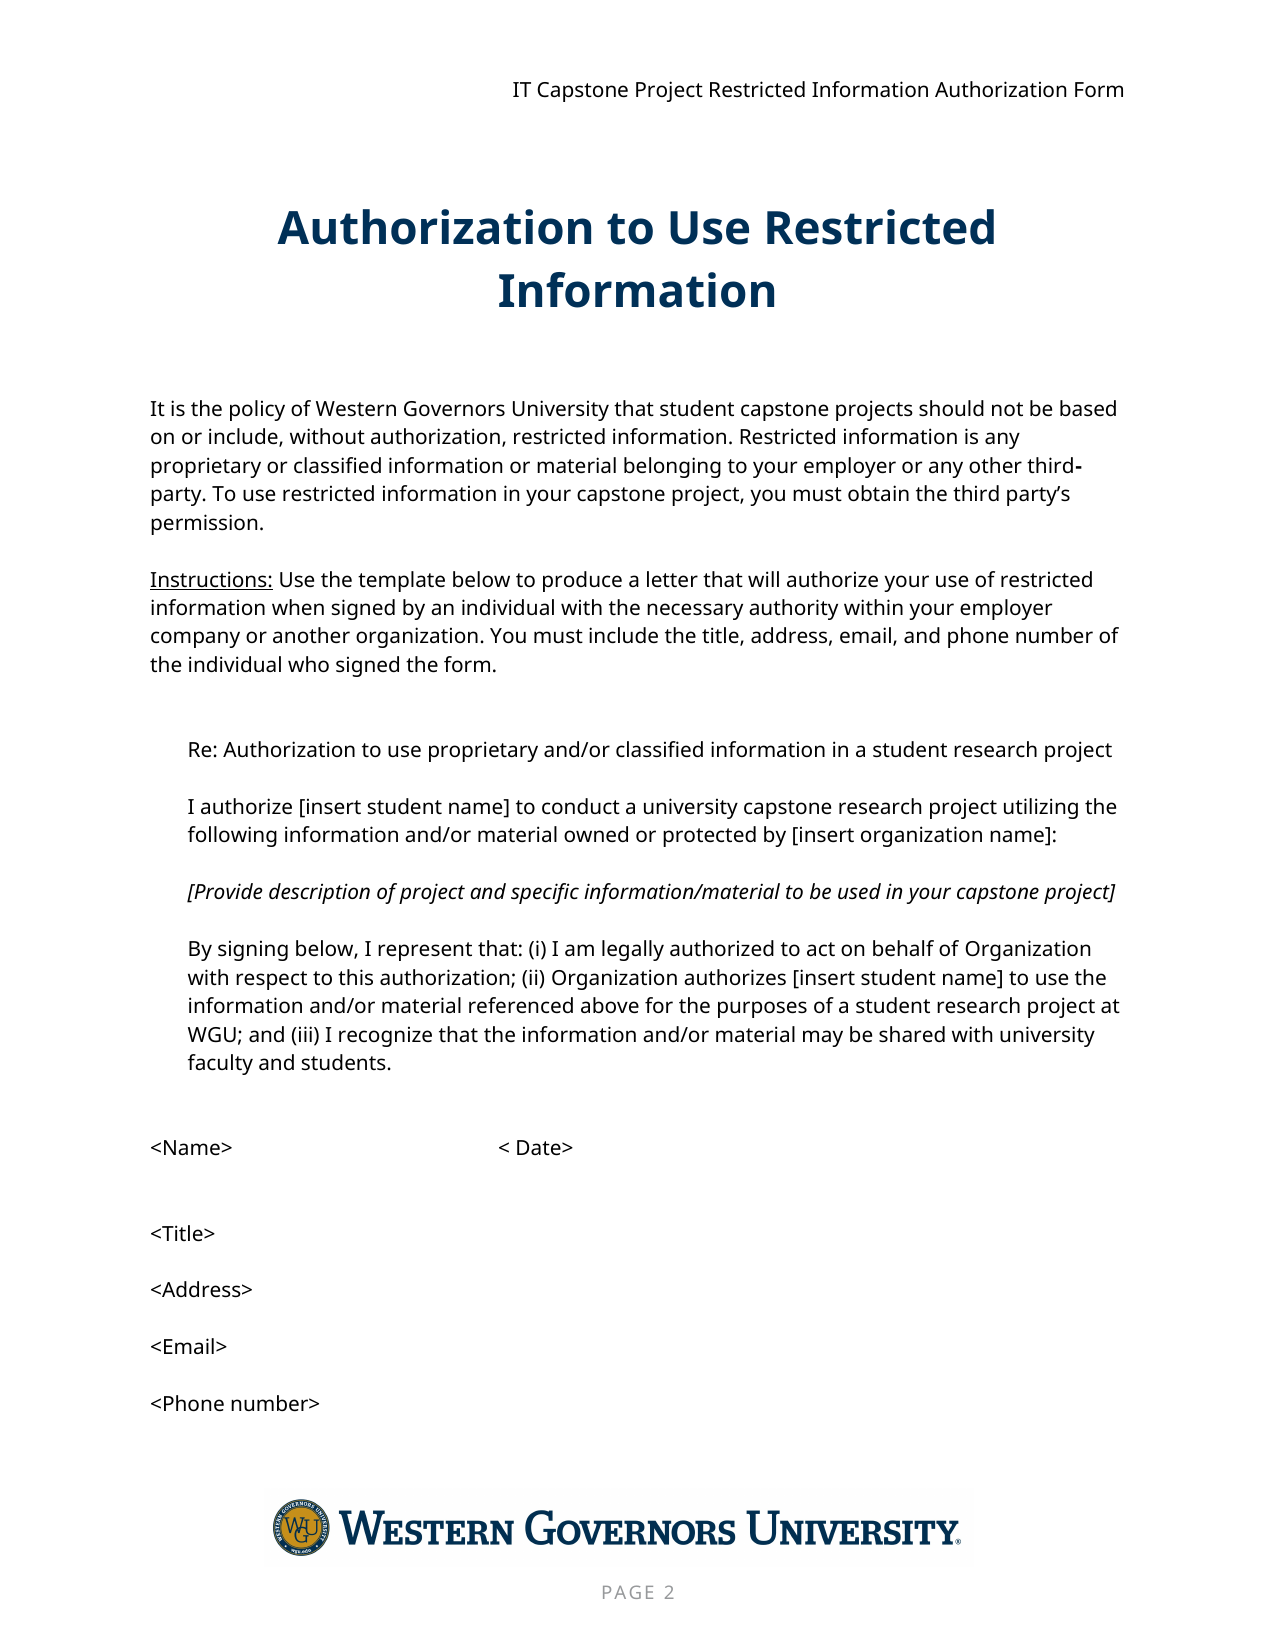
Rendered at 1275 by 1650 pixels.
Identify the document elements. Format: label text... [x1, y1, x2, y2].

text <Email> [150, 1332, 1125, 1361]
title Authorization to Use Restricted Information [150, 196, 1125, 320]
text <Phone number> [150, 1389, 1125, 1418]
text Re: Authorization to use proprietary and/or classified information in a student research project [187, 735, 1125, 764]
text [Provide description of project and specific information/material to be used in your capstone project] [187, 877, 1125, 906]
text Instructions: Use the template below to produce a letter that will authorize your use of restricted information when signed by an individual with the necessary authority within your employer company or another organization. You must include the title, address, email, and phone number of the individual who signed the form. [150, 565, 1125, 678]
text By signing below, I represent that: (i) I am legally authorized to act on behalf of Organization with respect to this authorization; (ii) Organization authorizes [insert student name] to use the information and/or material referenced above for the purposes of a student research project at WGU; and (iii) I recognize that the information and/or material may be shared with university faculty and students. [187, 934, 1125, 1077]
text I authorize [insert student name] to conduct a university capstone research project utilizing the following information and/or material owned or protected by [insert organization name]: [187, 792, 1125, 849]
text <Address> [150, 1276, 1125, 1304]
text <Title> [150, 1219, 1125, 1247]
text <Name> < Date> [150, 1133, 1125, 1162]
text It is the policy of Western Governors University that student capstone projects should not be based on or include, without authorization, restricted information. Restricted information is any proprietary or classified information or material belonging to your employer or any other third-party. To use restricted information in your capstone project, you must obtain the third party’s permission. [150, 394, 1125, 536]
